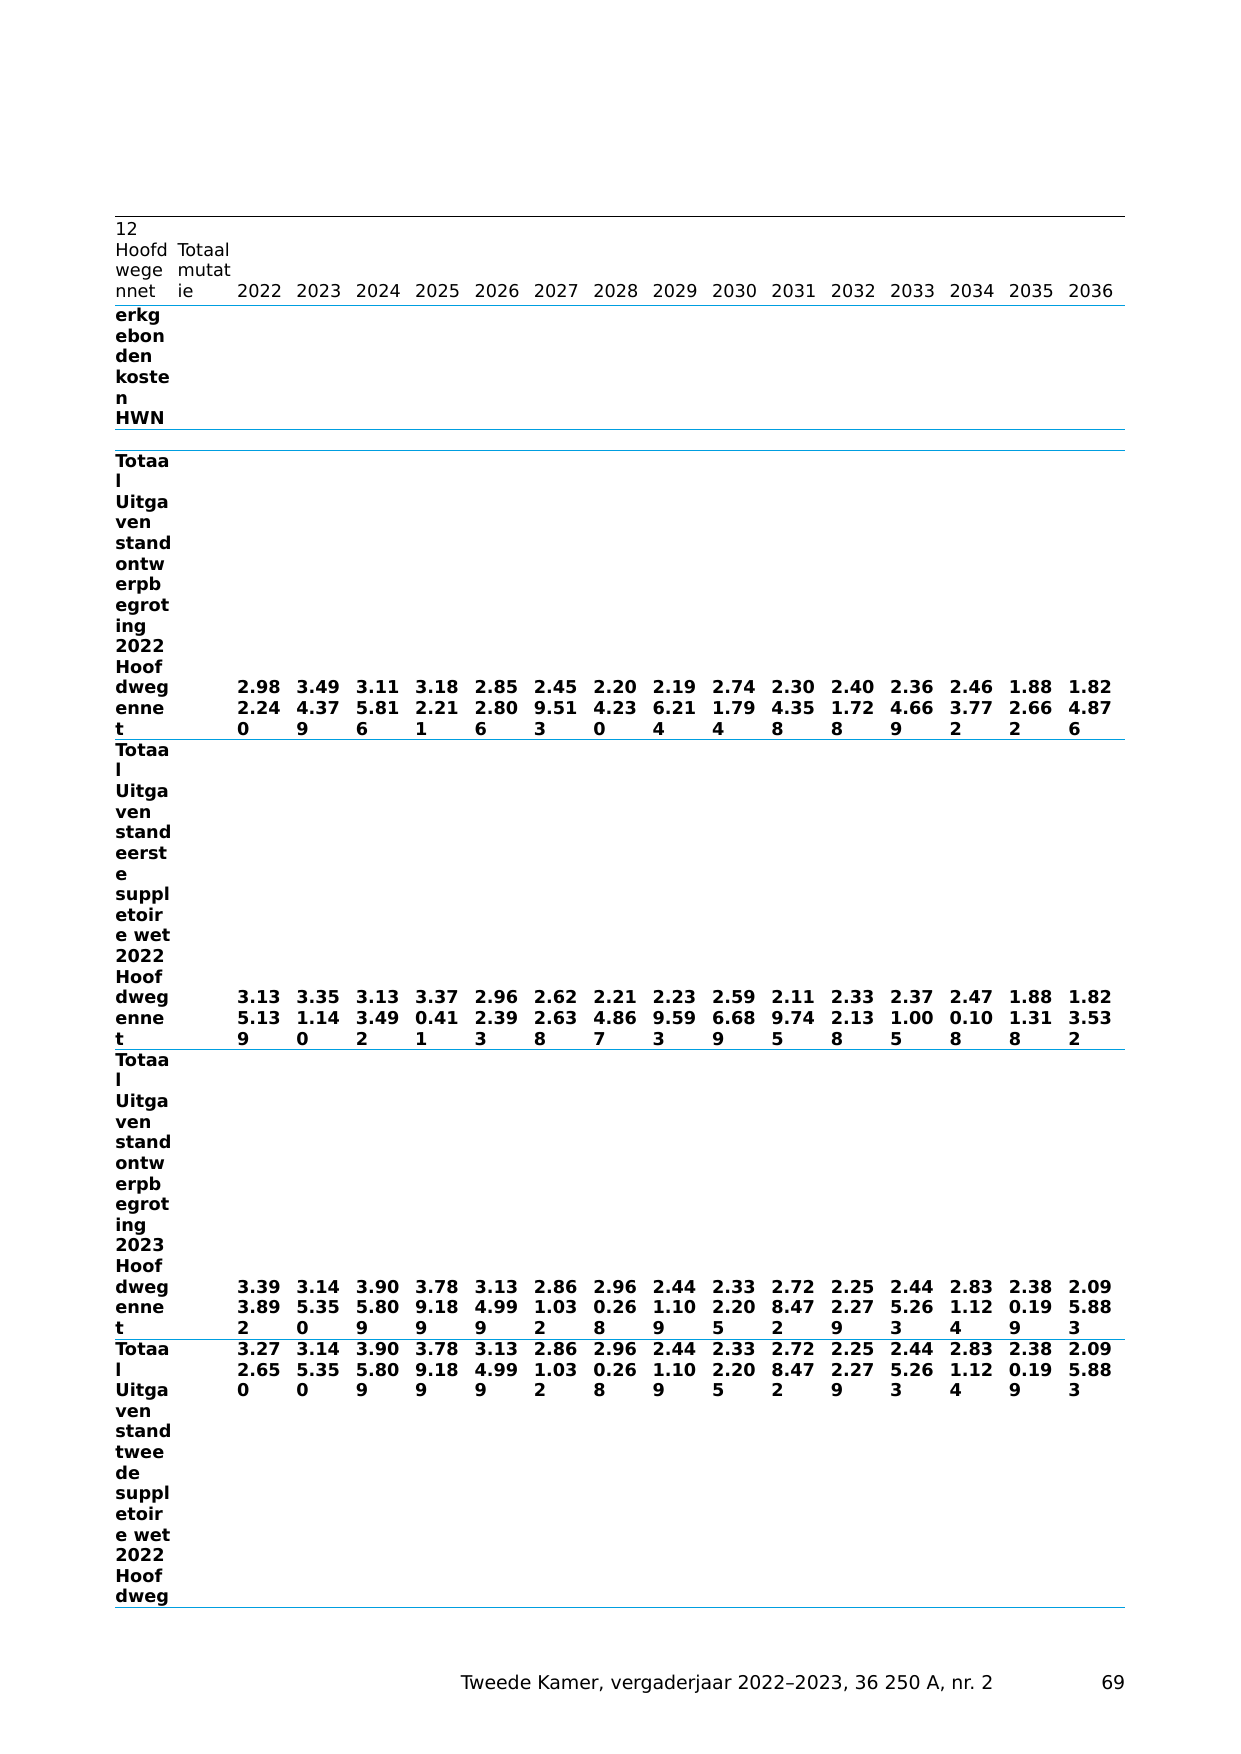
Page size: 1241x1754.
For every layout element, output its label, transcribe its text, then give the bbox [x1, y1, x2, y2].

table_cell 1.824.876 [1065, 451, 1125, 739]
table_cell Totaal Uitgaven stand ontwerpbegroting 2023 Hoofdwegennet [115, 1050, 174, 1338]
table_cell 2.445.263 [887, 1050, 946, 1338]
table_cell 3.134.999 [471, 1050, 531, 1338]
table_cell [828, 430, 887, 450]
table_cell 2.728.472 [768, 1050, 828, 1338]
table_cell 3.115.816 [353, 451, 412, 739]
table_cell [828, 306, 887, 429]
table_cell 2.831.124 [946, 1050, 1006, 1338]
table_cell 3.133.492 [353, 740, 412, 1049]
table_cell 2033 [887, 217, 946, 304]
table_cell 3.272.650 [234, 1340, 293, 1607]
table_cell [353, 306, 412, 429]
table_cell 2.196.214 [650, 451, 709, 739]
table_header Tabel 12 Artikel 12 Hoofdwegennet (bedragen x €1.000) [115, 191, 1125, 216]
table_cell [590, 430, 649, 450]
table_cell [709, 430, 768, 450]
table_cell [471, 306, 531, 429]
table_cell Totaal Uitgaven stand ontwerpbegroting 2022 Hoofdwegennet [115, 451, 174, 739]
table_cell 2.852.806 [471, 451, 531, 739]
table_cell [175, 1050, 234, 1338]
table_cell [768, 306, 828, 429]
table_cell 2036 [1065, 217, 1125, 304]
table_cell 2.119.745 [768, 740, 828, 1049]
table_cell 3.135.139 [234, 740, 293, 1049]
table_cell 3.370.411 [412, 740, 471, 1049]
table_cell 2.332.205 [709, 1340, 768, 1607]
table_cell 3.182.211 [412, 451, 471, 739]
table_cell [1065, 306, 1125, 429]
table_cell 3.905.809 [353, 1340, 412, 1607]
table_cell 3.789.189 [412, 1050, 471, 1338]
table_cell [175, 306, 234, 429]
table_cell 2.741.794 [709, 451, 768, 739]
table_cell 2026 [471, 217, 531, 304]
table_cell 2.982.240 [234, 451, 293, 739]
table_cell 2.095.883 [1065, 1340, 1125, 1607]
table_cell [471, 430, 531, 450]
table_cell [531, 430, 590, 450]
table_cell 12 Hoofdwegennet [115, 217, 174, 304]
table_cell Totaal Uitgaven stand eerste suppletoire wet 2022 Hoofdwegennet [115, 740, 174, 1049]
table_cell Totaal Uitgaven stand tweede suppletoire wet 2022 Hoofdweg [115, 1340, 174, 1607]
table_cell [293, 306, 353, 429]
table_cell 3.393.892 [234, 1050, 293, 1338]
table_cell 2.441.109 [650, 1340, 709, 1607]
table_cell 2025 [412, 217, 471, 304]
table_cell 2.861.032 [531, 1340, 590, 1607]
table_cell [234, 306, 293, 429]
table_cell 2027 [531, 217, 590, 304]
table_cell [650, 306, 709, 429]
table_cell 1.823.532 [1065, 740, 1125, 1049]
table_cell 2.239.593 [650, 740, 709, 1049]
table_cell 1.881.318 [1006, 740, 1065, 1049]
table_cell 2023 [293, 217, 353, 304]
table_cell [175, 451, 234, 739]
table_cell [412, 430, 471, 450]
table_cell 2.371.005 [887, 740, 946, 1049]
table_cell [768, 430, 828, 450]
table_cell 2.401.728 [828, 451, 887, 739]
table_cell 2.960.268 [590, 1050, 649, 1338]
table_cell 2.364.669 [887, 451, 946, 739]
table_cell [175, 430, 234, 450]
table_cell 2.214.867 [590, 740, 649, 1049]
table_cell 2022 [234, 217, 293, 304]
table_cell 2.441.109 [650, 1050, 709, 1338]
table_cell [650, 430, 709, 450]
table_cell 2035 [1006, 217, 1065, 304]
table_cell 2.831.124 [946, 1340, 1006, 1607]
table_cell 1.882.662 [1006, 451, 1065, 739]
table_cell 3.145.350 [293, 1050, 353, 1338]
table_cell [293, 430, 353, 450]
table_cell [590, 306, 649, 429]
table_cell [709, 306, 768, 429]
table_cell [1065, 430, 1125, 450]
table_cell 2.470.108 [946, 740, 1006, 1049]
table_cell 2.252.279 [828, 1340, 887, 1607]
table_cell [175, 1340, 234, 1607]
table_cell 3.145.350 [293, 1340, 353, 1607]
table_cell 2.332.205 [709, 1050, 768, 1338]
table_cell 2.960.268 [590, 1340, 649, 1607]
table_cell 2030 [709, 217, 768, 304]
table_cell 2.332.138 [828, 740, 887, 1049]
table_cell 2.380.199 [1006, 1050, 1065, 1338]
table_cell [1006, 430, 1065, 450]
table_cell 2.622.638 [531, 740, 590, 1049]
table_cell 2.445.263 [887, 1340, 946, 1607]
table_cell 2.095.883 [1065, 1050, 1125, 1338]
table_cell 2032 [828, 217, 887, 304]
table_cell 2034 [946, 217, 1006, 304]
table_cell 2028 [590, 217, 649, 304]
table_cell 2.861.032 [531, 1050, 590, 1338]
table_cell 2.463.772 [946, 451, 1006, 739]
table_cell 2.728.472 [768, 1340, 828, 1607]
table_cell [887, 430, 946, 450]
table_cell 2.380.199 [1006, 1340, 1065, 1607]
table_cell 2.252.279 [828, 1050, 887, 1338]
table_cell Totaal mutatie [175, 217, 234, 304]
table_cell erkgebonden kosten HWN [115, 306, 174, 429]
table_cell [412, 306, 471, 429]
table_cell [946, 306, 1006, 429]
table_cell [353, 430, 412, 450]
table_cell [115, 430, 174, 450]
table_cell 2024 [353, 217, 412, 304]
table_cell [531, 306, 590, 429]
table_cell 2.204.230 [590, 451, 649, 739]
table_cell 2.962.393 [471, 740, 531, 1049]
table_cell 3.905.809 [353, 1050, 412, 1338]
table_cell [234, 430, 293, 450]
table_cell [175, 740, 234, 1049]
table_cell 3.789.189 [412, 1340, 471, 1607]
table_cell 2.596.689 [709, 740, 768, 1049]
table_cell 2031 [768, 217, 828, 304]
table_cell 3.494.379 [293, 451, 353, 739]
table_cell 2.459.513 [531, 451, 590, 739]
table_cell [887, 306, 946, 429]
table_cell 3.134.999 [471, 1340, 531, 1607]
table_cell 2.304.358 [768, 451, 828, 739]
table_cell 2029 [650, 217, 709, 304]
table_cell [946, 430, 1006, 450]
table_cell 3.351.140 [293, 740, 353, 1049]
table_cell [1006, 306, 1065, 429]
